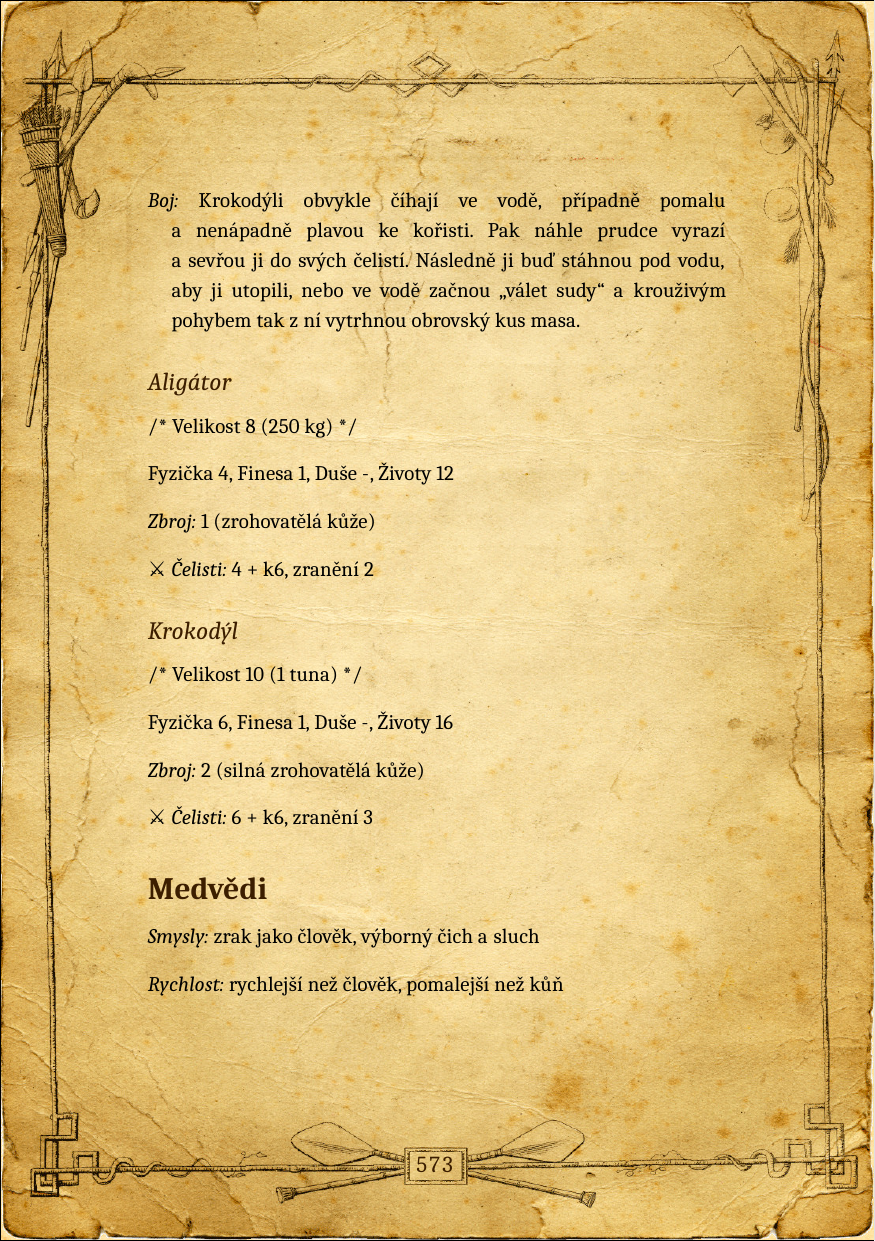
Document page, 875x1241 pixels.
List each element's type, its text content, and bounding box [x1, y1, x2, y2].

text Rychlost: rychlejší než člověk, pomalejší než kůň [148, 972, 726, 996]
text Fyzička 4, Finesa 1, Duše -, Životy 12 [148, 462, 726, 486]
subtitle Medvědi [148, 871, 726, 907]
picture [1, 1, 874, 1240]
text /* Velikost 8 (250 kg) */ [148, 414, 726, 438]
text ⚔ Čelisti: 6 + k6, zranění 3 [148, 806, 726, 830]
subtitle Krokodýl [148, 617, 726, 645]
text ⚔ Čelisti: 4 + k6, zranění 2 [148, 557, 726, 581]
text Zbroj: 2 (silná zrohovatělá kůže) [148, 758, 726, 782]
text Smysly: zrak jako člověk, výborný čich a⁠ sluch [148, 925, 726, 949]
text Fyzička 6, Finesa 1, Duše -, Životy 16 [148, 711, 726, 735]
subtitle Aligátor [148, 368, 726, 397]
text Zbroj: 1 (zrohovatělá kůže) [148, 510, 726, 534]
text /* Velikost 10 (1 tuna) */ [148, 663, 726, 687]
text Boj: Krokodýli obvykle číhají ve vodě, případně pomalu a⁠ nenápadně plavou ke kořisti. Pak náhle prudce vyrazí a⁠ sevřou ji do svých čelistí. Následně ji buď stáhnou pod vodu, aby ji utopili, nebo ve vodě začnou „válet sudy“ a⁠ krouživým pohybem tak z⁠ ní vytrhnou obrovský kus masa. [148, 189, 726, 333]
